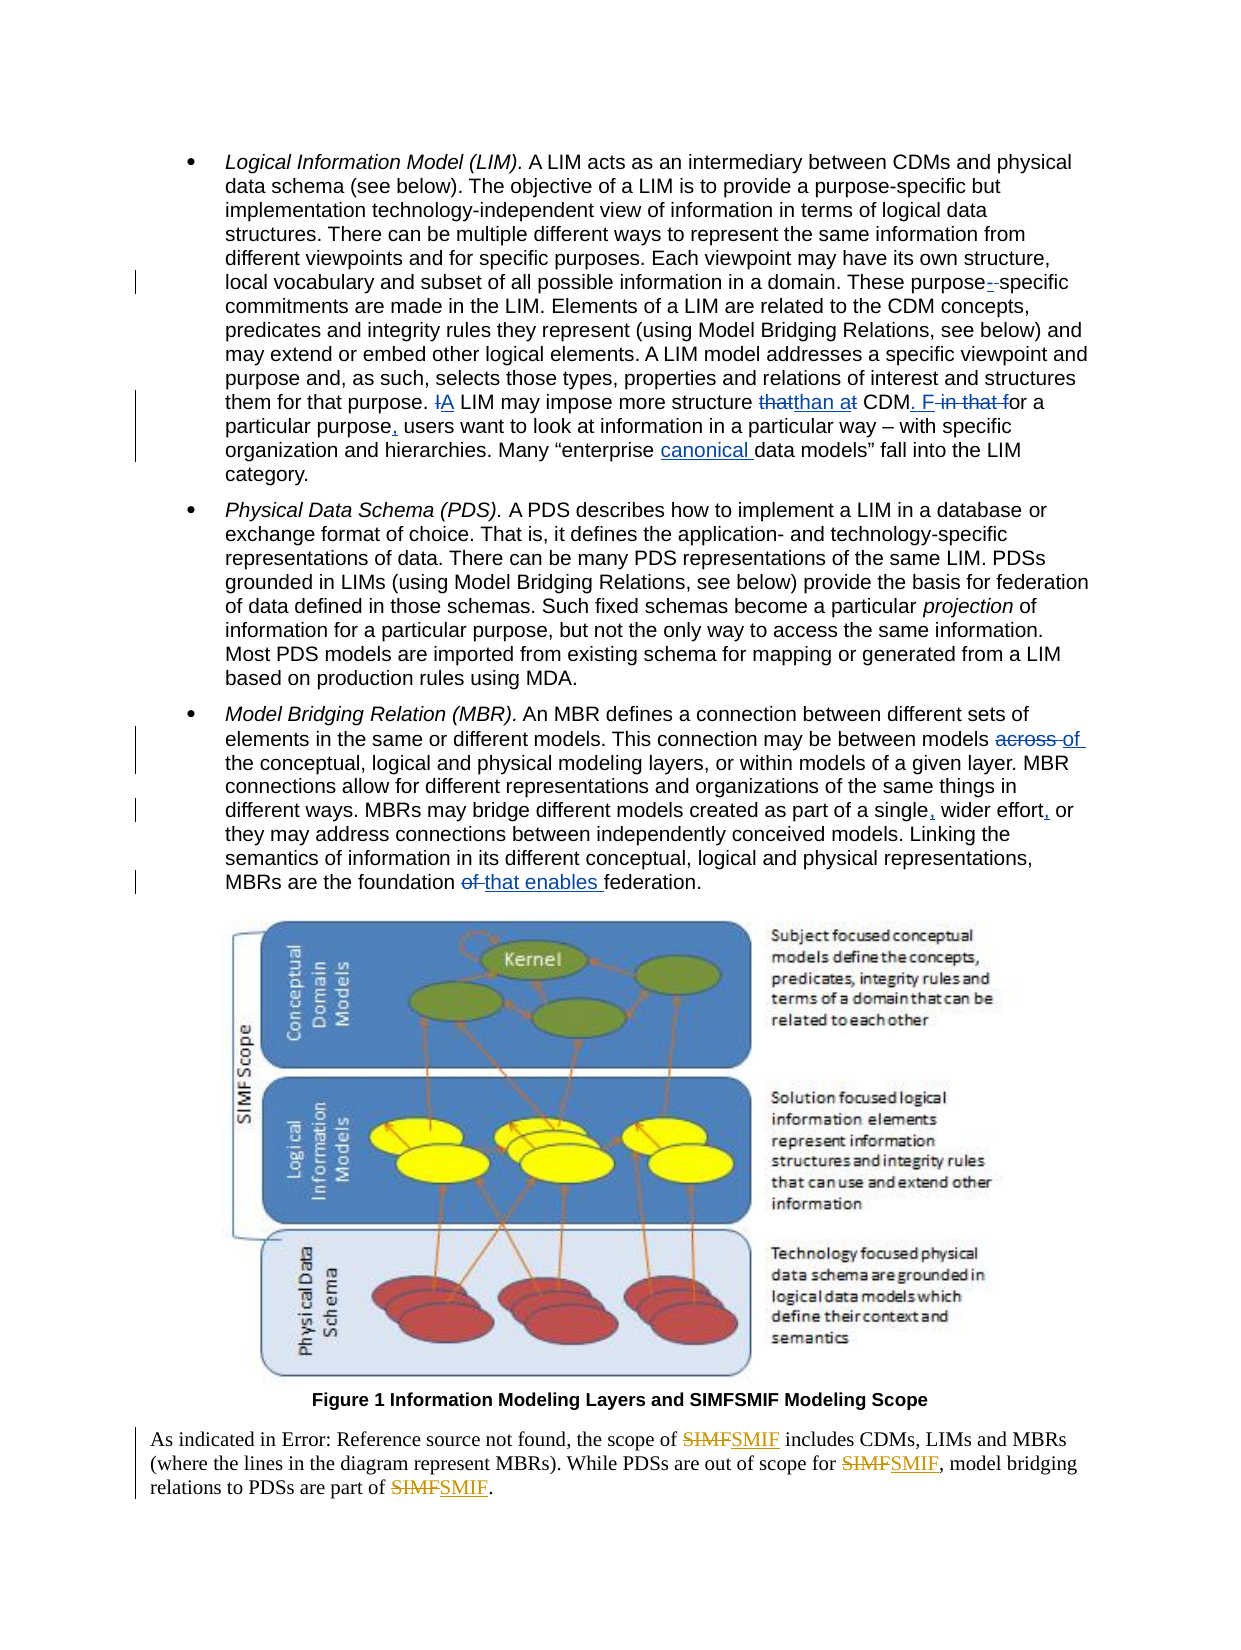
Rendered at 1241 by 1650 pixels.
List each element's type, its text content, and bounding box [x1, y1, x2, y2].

text Figure 1 Information Modeling Layers and SIMFSMIF Modeling Scope [136, 1389, 1104, 1411]
list Logical Information Model (LIM). A LIM acts as an intermediary between CDMs and physical data schema (see below). The objective of a LIM is to provide a purpose-specific but implementation technology-independent view of information in terms of logical data structures. There can be multiple different ways to represent the same information from different viewpoints and for specific purposes. Each viewpoint may have its own structure, local vocabulary and subset of all possible information in a domain. These purpose-specific commitments are made in the LIM. Elements of a LIM are related to the CDM concepts, predicates and integrity rules they represent (using Model Bridging Relations, see below) and may extend or embed other logical elements. A LIM model addresses a specific viewpoint and purpose and, as such, selects those types, properties and relations of interest and structures them for that purpose. A LIM may impose more structure than a CDM. For a particular purpose, users want to look at information in a particular way – with specific organization and hierarchies. Many “enterprise canonical data models” fall into the LIM category. [187, 150, 1090, 486]
text [150, 911, 1090, 1389]
text As indicated in Error: Reference source not found, the scope of SMIF includes CDMs, LIMs and MBRs (where the lines in the diagram represent MBRs). While PDSs are out of scope for SMIF, model bridging relations to PDSs are part of SMIF. [150, 1411, 1090, 1499]
picture [221, 906, 1017, 1385]
list Model Bridging Relation (MBR). An MBR defines a connection between different sets of elements in the same or different models. This connection may be between models of the conceptual, logical and physical modeling layers, or within models of a given layer. MBR connections allow for different representations and organizations of the same things in different ways. MBRs may bridge different models created as part of a single, wider effort, or they may address connections between independently conceived models. Linking the semantics of information in its different conceptual, logical and physical representations, MBRs are the foundation that enables federation. [187, 702, 1090, 894]
list Physical Data Schema (PDS). A PDS describes how to implement a LIM in a database or exchange format of choice. That is, it defines the application- and technology-specific representations of data. There can be many PDS representations of the same LIM. PDSs grounded in LIMs (using Model Bridging Relations, see below) provide the basis for federation of data defined in those schemas. Such fixed schemas become a particular projection of information for a particular purpose, but not the only way to access the same information. Most PDS models are imported from existing schema for mapping or generated from a LIM based on production rules using MDA. [187, 498, 1090, 690]
